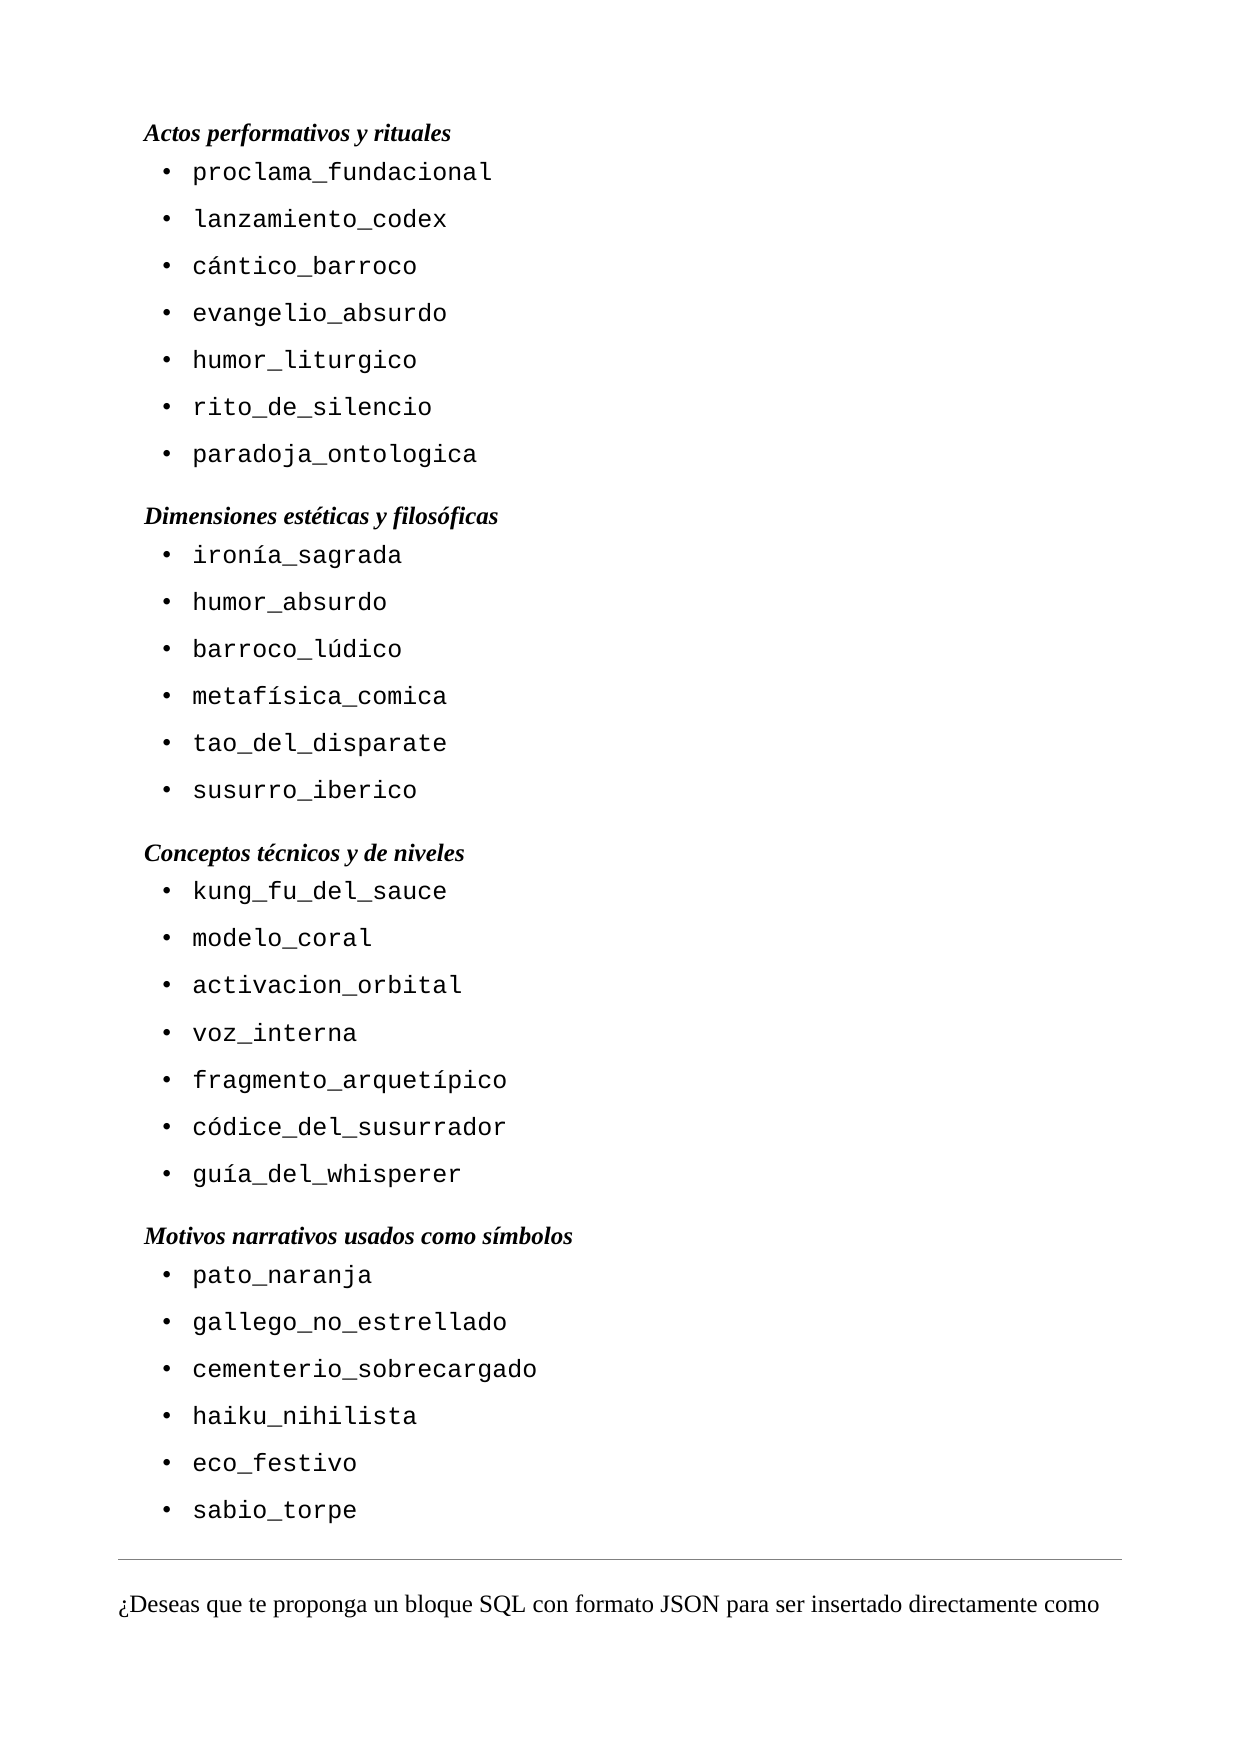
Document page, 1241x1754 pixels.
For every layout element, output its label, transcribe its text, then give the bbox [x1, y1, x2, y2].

list fragmento_arquetípico [162, 1067, 1122, 1096]
list cántico_barroco [162, 253, 1122, 282]
list eco_festivo [162, 1451, 1122, 1479]
list barroco_lúdico [162, 637, 1122, 665]
list ironía_sagrada [162, 543, 1122, 571]
list kung_fu_del_sauce [162, 879, 1122, 907]
list haiku_nihilista [162, 1403, 1122, 1432]
list paradoja_ontologica [162, 442, 1122, 470]
subtitle 🔹 Actos performativos y rituales [118, 118, 1122, 147]
list tao_del_disparate [162, 731, 1122, 759]
list susurro_iberico [162, 778, 1122, 806]
text ¿Deseas que te proponga un bloque SQL con formato JSON para ser insertado directamente como [118, 1589, 1122, 1618]
list evangelio_absurdo [162, 301, 1122, 329]
subtitle 🔹 Motivos narrativos usados como símbolos [118, 1221, 1122, 1250]
list humor_absurdo [162, 590, 1122, 618]
list metafísica_comica [162, 684, 1122, 712]
subtitle 🔹 Dimensiones estéticas y filosóficas [118, 501, 1122, 530]
list humor_liturgico [162, 348, 1122, 376]
list cementerio_sobrecargado [162, 1356, 1122, 1385]
list sabio_torpe [162, 1498, 1122, 1526]
list activacion_orbital [162, 973, 1122, 1001]
list modelo_coral [162, 926, 1122, 954]
subtitle 🔹 Conceptos técnicos y de niveles [118, 838, 1122, 866]
list rito_de_silencio [162, 395, 1122, 423]
list proclama_fundacional [162, 159, 1122, 188]
list lanzamiento_codex [162, 206, 1122, 235]
list gallego_no_estrellado [162, 1309, 1122, 1338]
list voz_interna [162, 1020, 1122, 1048]
list guía_del_whisperer [162, 1161, 1122, 1190]
list pato_naranja [162, 1262, 1122, 1291]
list códice_del_susurrador [162, 1114, 1122, 1143]
